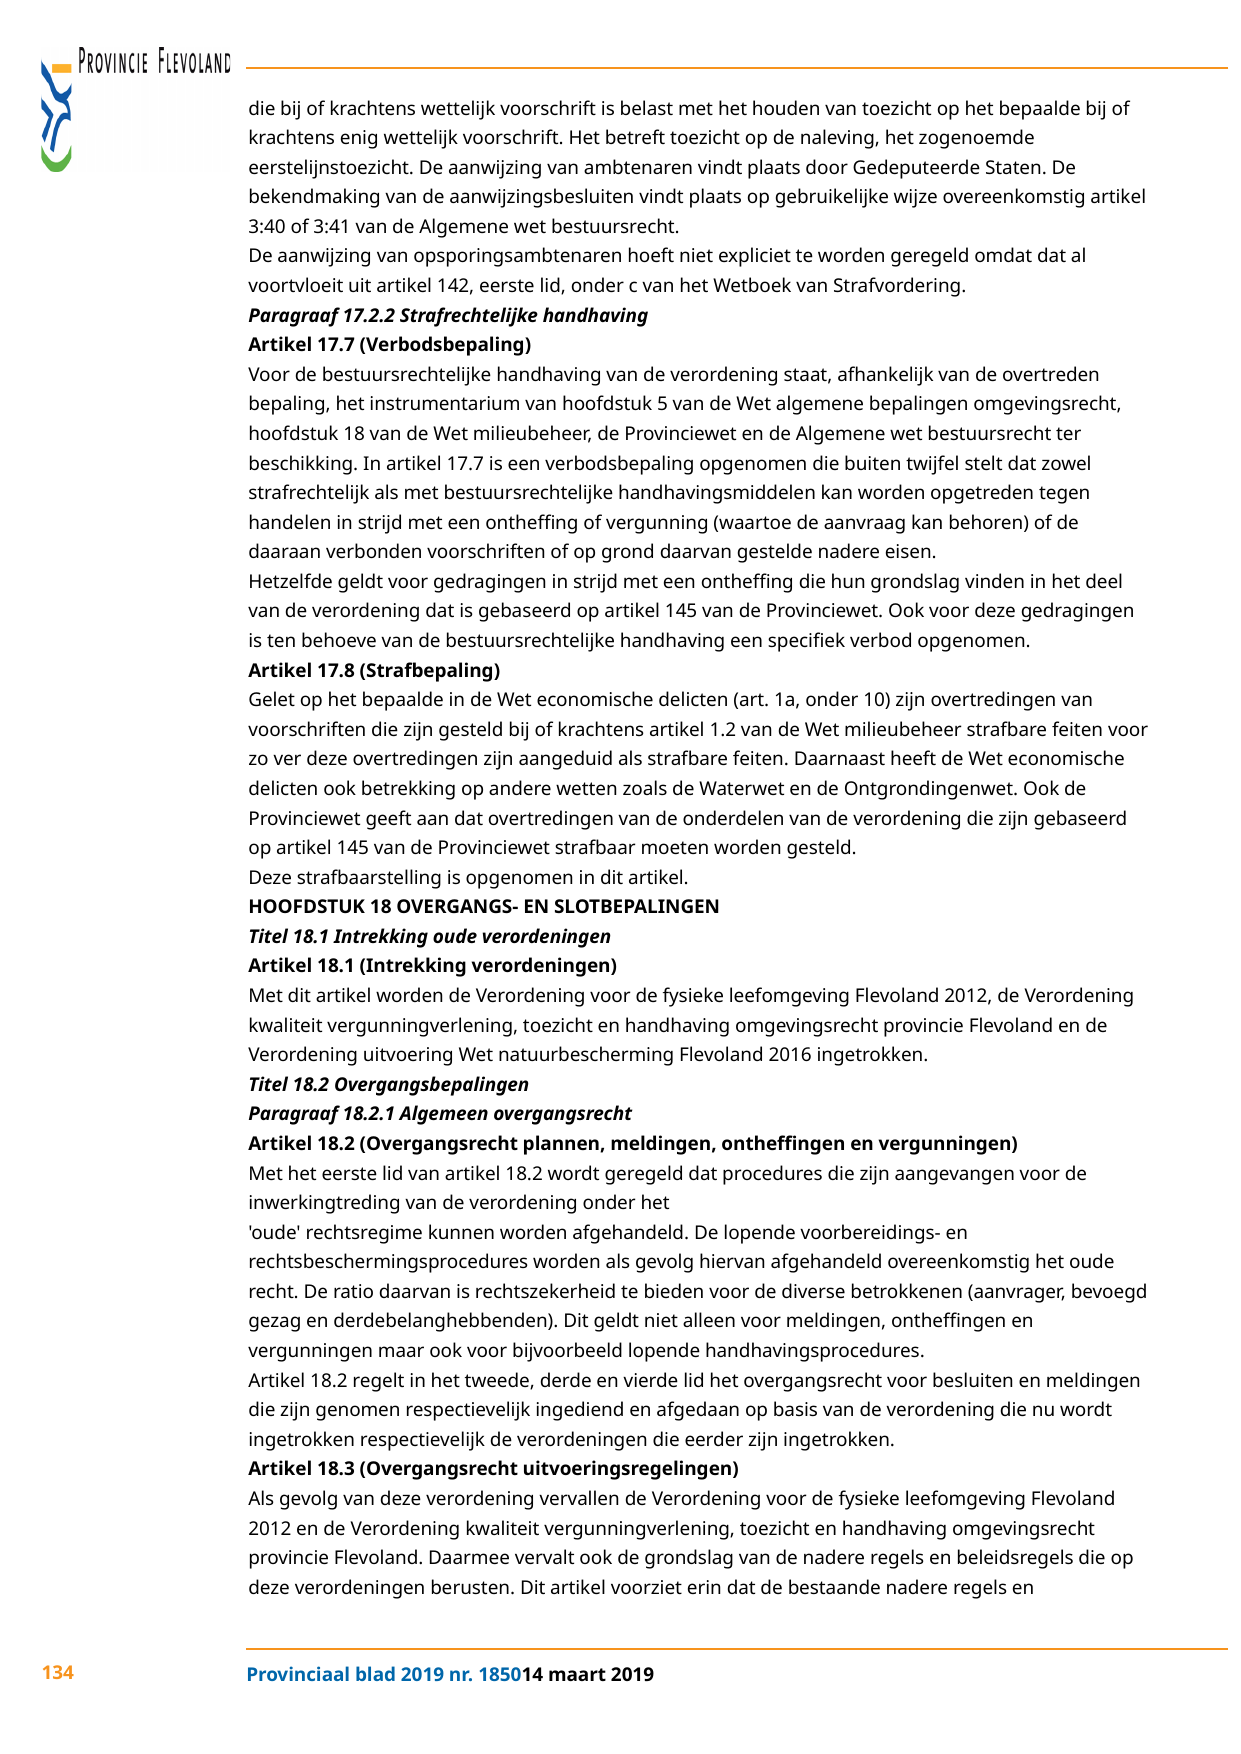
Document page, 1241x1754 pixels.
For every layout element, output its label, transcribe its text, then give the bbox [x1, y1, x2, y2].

text 'oude' rechtsregime kunnen worden afgehandeld. De lopende voorbereidings- en rechtsbeschermingsprocedures worden als gevolg hiervan afgehandeld overeenkomstig het oude recht. De ratio daarvan is rechtszekerheid te bieden voor de diverse betrokkenen (aanvrager, bevoegd gezag en derdebelanghebbenden). Dit geldt niet alleen voor meldingen, ontheffingen en vergunningen maar ook voor bijvoorbeeld lopende handhavingsprocedures. [248, 1219, 1152, 1363]
text Artikel 18.2 regelt in het tweede, derde en vierde lid het overgangsrecht voor besluiten en meldingen die zijn genomen respectievelijk ingediend en afgedaan op basis van de verordening die nu wordt ingetrokken respectievelijk de verordeningen die eerder zijn ingetrokken. [248, 1367, 1152, 1452]
text Titel 18.2 Overgangsbepalingen [248, 1071, 1152, 1097]
text Artikel 17.8 (Strafbepaling) [248, 657, 1152, 683]
text De aanwijzing van opsporingsambtenaren hoeft niet expliciet te worden geregeld omdat dat al voortvloeit uit artikel 142, eerste lid, onder c van het Wetboek van Strafvordering. [248, 243, 1152, 298]
picture [41, 47, 231, 172]
text Met het eerste lid van artikel 18.2 wordt geregeld dat procedures die zijn aangevangen voor de inwerkingtreding van de verordening onder het [248, 1160, 1152, 1215]
text Titel 18.1 Intrekking oude verordeningen [248, 923, 1152, 949]
text Gelet op het bepaalde in de Wet economische delicten (art. 1a, onder 10) zijn overtredingen van voorschriften die zijn gesteld bij of krachtens artikel 1.2 van de Wet milieubeheer strafbare feiten voor zo ver deze overtredingen zijn aangeduid als strafbare feiten. Daarnaast heeft de Wet economische delicten ook betrekking op andere wetten zoals de Waterwet en de Ontgrondingenwet. Ook de Provinciewet geeft aan dat overtredingen van de onderdelen van de verordening die zijn gebaseerd op artikel 145 van de Provinciewet strafbaar moeten worden gesteld. [248, 686, 1152, 860]
text Artikel 18.1 (Intrekking verordeningen) [248, 953, 1152, 978]
text die bij of krachtens wettelijk voorschrift is belast met het houden van toezicht op het bepaalde bij of krachtens enig wettelijk voorschrift. Het betreft toezicht op de naleving, het zogenoemde eerstelijnstoezicht. De aanwijzing van ambtenaren vindt plaats door Gedeputeerde Staten. De bekendmaking van de aanwijzingsbesluiten vindt plaats op gebruikelijke wijze overeenkomstig artikel 3:40 of 3:41 van de Algemene wet bestuursrecht. [248, 95, 1152, 239]
text Als gevolg van deze verordening vervallen de Verordening voor de fysieke leefomgeving Flevoland 2012 en de Verordening kwaliteit vergunningverlening, toezicht en handhaving omgevingsrecht provincie Flevoland. Daarmee vervalt ook de grondslag van de nadere regels en beleidsregels die op deze verordeningen berusten. Dit artikel voorziet erin dat de bestaande nadere regels en [248, 1485, 1152, 1600]
text HOOFDSTUK 18 OVERGANGS- EN SLOTBEPALINGEN [248, 893, 1152, 919]
text Met dit artikel worden de Verordening voor de fysieke leefomgeving Flevoland 2012, de Verordening kwaliteit vergunningverlening, toezicht en handhaving omgevingsrecht provincie Flevoland en de Verordening uitvoering Wet natuurbescherming Flevoland 2016 ingetrokken. [248, 982, 1152, 1067]
text Artikel 18.3 (Overgangsrecht uitvoeringsregelingen) [248, 1456, 1152, 1481]
text Hetzelfde geldt voor gedragingen in strijd met een ontheffing die hun grondslag vinden in het deel van de verordening dat is gebaseerd op artikel 145 van de Provinciewet. Ook voor deze gedragingen is ten behoeve van de bestuursrechtelijke handhaving een specifiek verbod opgenomen. [248, 568, 1152, 653]
text Voor de bestuursrechtelijke handhaving van de verordening staat, afhankelijk van de overtreden bepaling, het instrumentarium van hoofdstuk 5 van de Wet algemene bepalingen omgevingsrecht, hoofdstuk 18 van de Wet milieubeheer, de Provinciewet en de Algemene wet bestuursrecht ter beschikking. In artikel 17.7 is een verbodsbepaling opgenomen die buiten twijfel stelt dat zowel strafrechtelijk als met bestuursrechtelijke handhavingsmiddelen kan worden opgetreden tegen handelen in strijd met een ontheffing of vergunning (waartoe de aanvraag kan behoren) of de daaraan verbonden voorschriften of op grond daarvan gestelde nadere eisen. [248, 361, 1152, 564]
text Paragraaf 18.2.1 Algemeen overgangsrecht [248, 1101, 1152, 1126]
text Artikel 17.7 (Verbodsbepaling) [248, 331, 1152, 357]
text Deze strafbaarstelling is opgenomen in dit artikel. [248, 864, 1152, 890]
text Paragraaf 17.2.2 Strafrechtelijke handhaving [248, 302, 1152, 328]
text Artikel 18.2 (Overgangsrecht plannen, meldingen, ontheffingen en vergunningen) [248, 1130, 1152, 1156]
